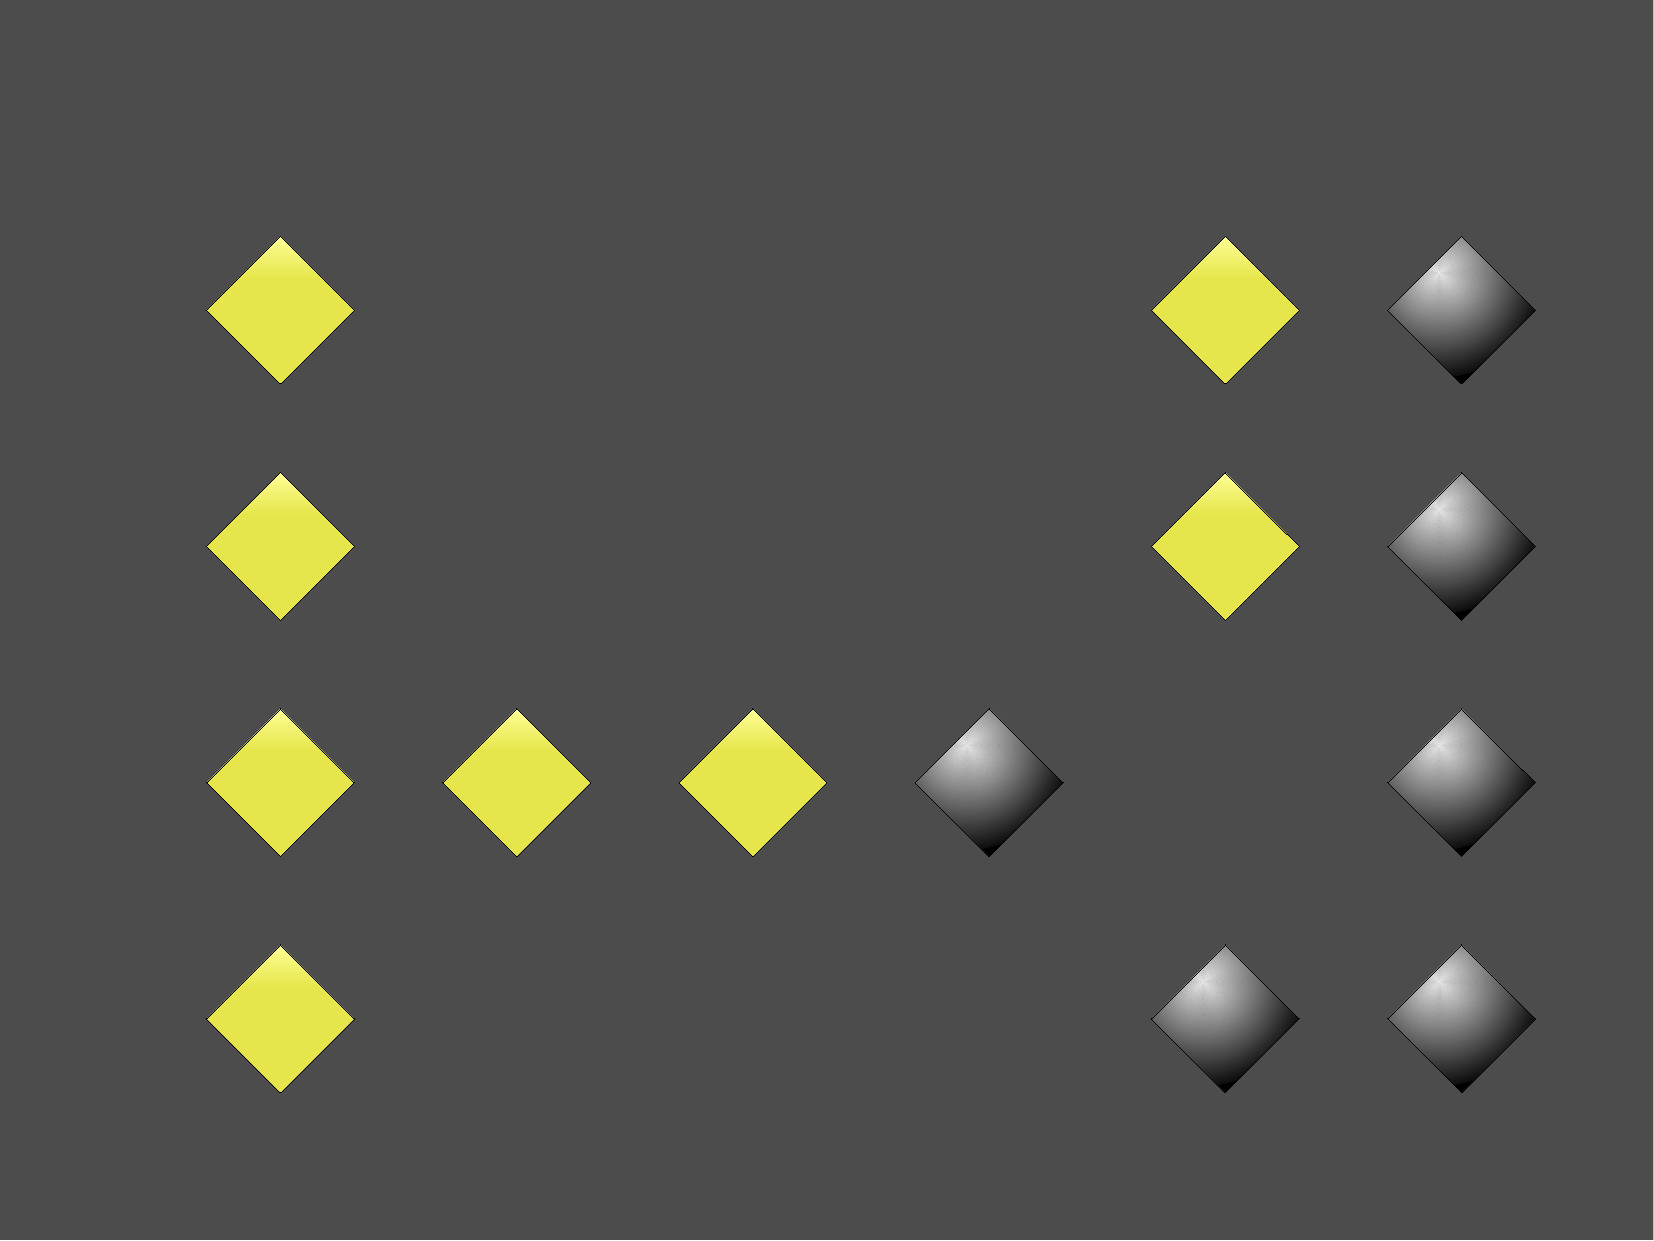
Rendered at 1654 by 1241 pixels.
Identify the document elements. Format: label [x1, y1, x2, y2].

text_box [206, 472, 355, 621]
text_box [442, 708, 591, 857]
text_box [206, 944, 355, 1093]
text_box [1151, 944, 1300, 1093]
text_box [1387, 944, 1536, 1093]
text_box [1151, 472, 1300, 621]
text_box [206, 708, 355, 857]
text_box [206, 236, 355, 384]
text_box [679, 708, 827, 857]
text_box [1387, 472, 1536, 621]
text_box [915, 708, 1064, 857]
text_box [1151, 236, 1300, 384]
text_box [1387, 236, 1536, 384]
text_box [1387, 708, 1536, 857]
